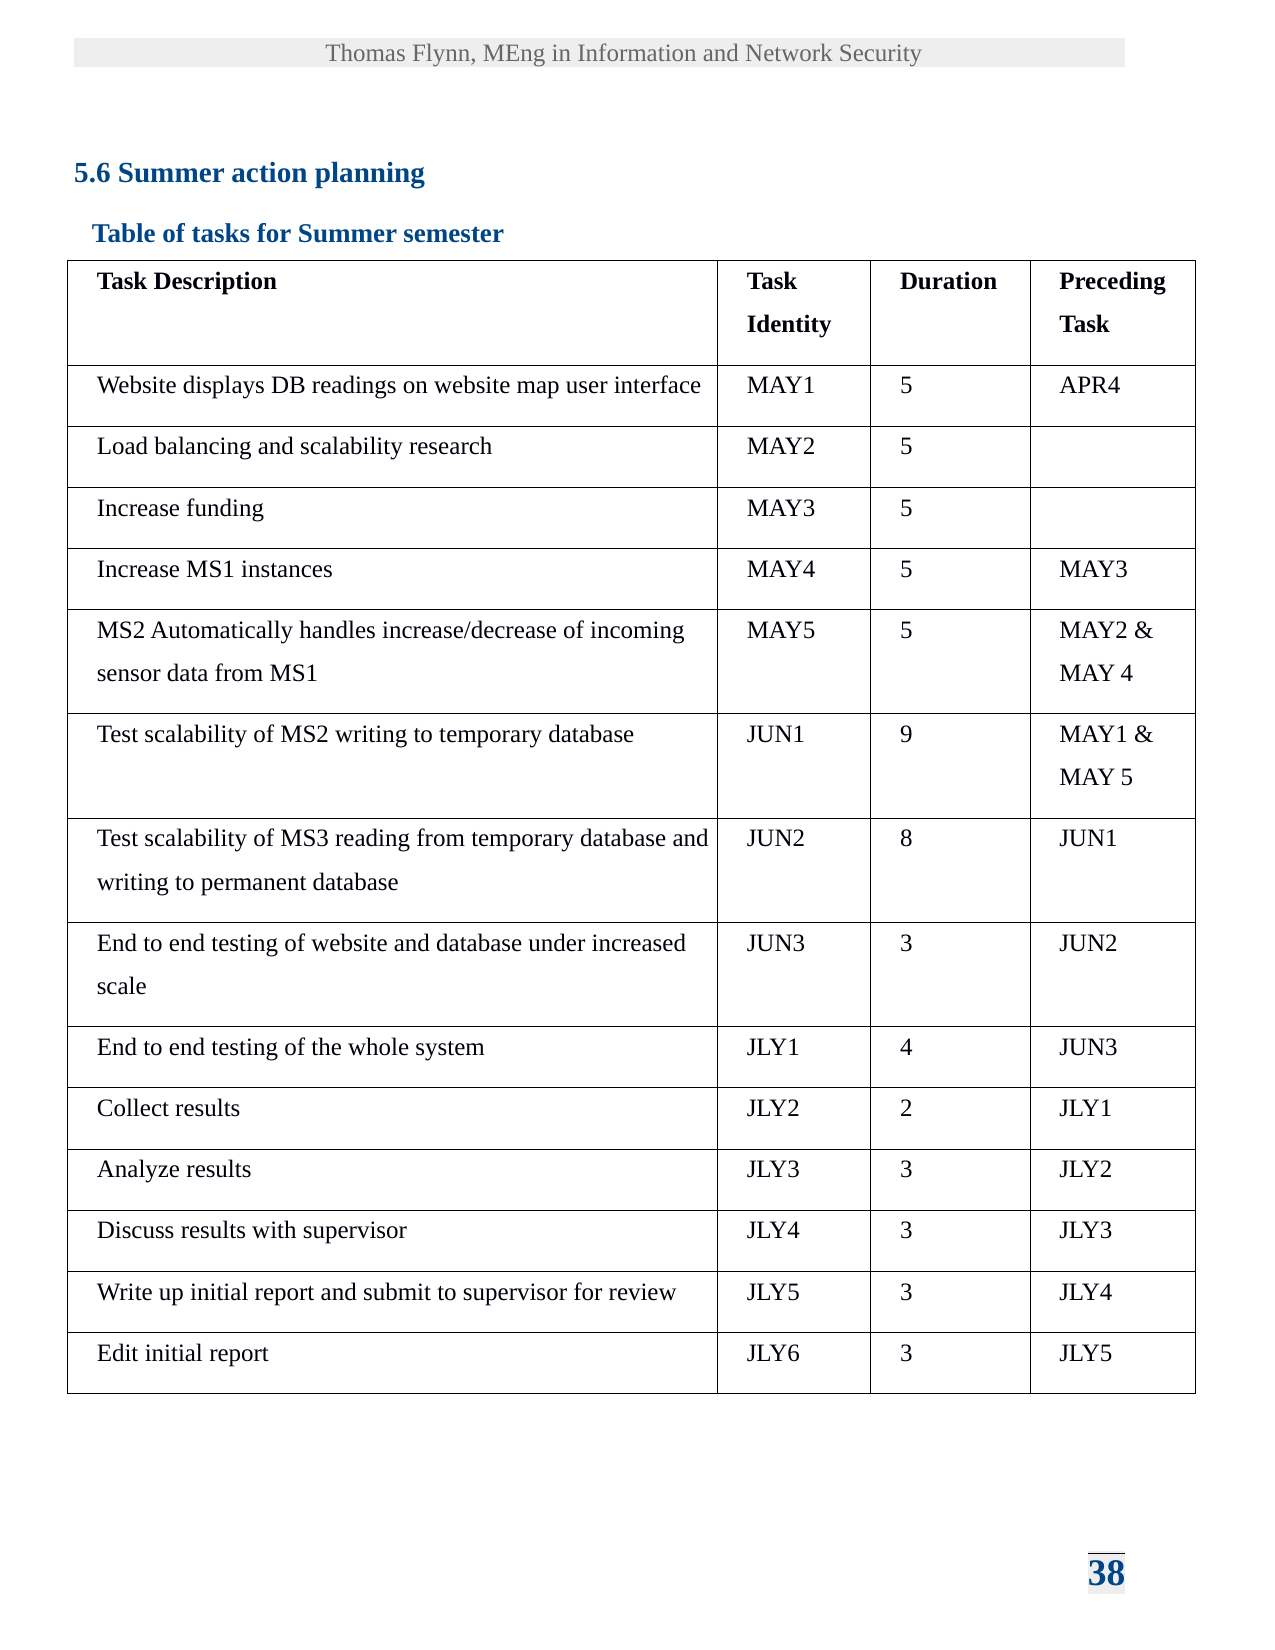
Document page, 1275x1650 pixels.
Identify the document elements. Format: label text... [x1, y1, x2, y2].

table_cell Discuss results with supervisor [68, 1211, 717, 1271]
table_cell 5 [871, 366, 1030, 426]
table_header Preceding Task [1031, 261, 1195, 364]
table_cell MS2 Automatically handles increase/decrease of incoming sensor data from MS1 [68, 610, 717, 713]
table_header Duration [871, 261, 1030, 364]
table_cell MAY5 [718, 610, 870, 713]
table_cell 2 [871, 1088, 1030, 1148]
table_cell MAY1 & MAY 5 [1031, 714, 1195, 818]
table_header Task Description [68, 261, 717, 364]
table_cell 5 [871, 427, 1030, 487]
table_cell JUN2 [718, 819, 870, 922]
table_cell End to end testing of the whole system [68, 1027, 717, 1087]
table_cell Website displays DB readings on website map user interface [68, 366, 717, 426]
table_cell 3 [871, 1211, 1030, 1271]
table_cell 4 [871, 1027, 1030, 1087]
table_cell JLY2 [1031, 1150, 1195, 1209]
table_cell MAY3 [718, 488, 870, 548]
table_cell JLY3 [718, 1150, 870, 1209]
table_cell MAY2 [718, 427, 870, 487]
table_header Task Identity [718, 261, 870, 364]
table_cell MAY3 [1031, 549, 1195, 609]
table_cell JLY2 [718, 1088, 870, 1148]
table_cell 9 [871, 714, 1030, 818]
table_cell JLY5 [1031, 1333, 1195, 1393]
table_cell JUN1 [718, 714, 870, 818]
table_cell JLY6 [718, 1333, 870, 1393]
table_cell [1031, 488, 1195, 548]
table_cell 3 [871, 1333, 1030, 1393]
table_cell JUN3 [1031, 1027, 1195, 1087]
table_cell MAY4 [718, 549, 870, 609]
table_cell Collect results [68, 1088, 717, 1148]
table_cell JLY4 [718, 1211, 870, 1271]
table_cell JUN3 [718, 923, 870, 1026]
subtitle 5.6 Summer action planning [74, 155, 1125, 189]
table_cell APR4 [1031, 366, 1195, 426]
table_cell 5 [871, 488, 1030, 548]
table_cell Increase MS1 instances [68, 549, 717, 609]
table_cell 8 [871, 819, 1030, 922]
table_cell [1031, 427, 1195, 487]
table_cell Write up initial report and submit to supervisor for review [68, 1272, 717, 1332]
table_cell MAY2 & MAY 4 [1031, 610, 1195, 713]
table_cell Test scalability of MS2 writing to temporary database [68, 714, 717, 818]
table_cell Increase funding [68, 488, 717, 548]
table_cell Edit initial report [68, 1333, 717, 1393]
table_cell JLY4 [1031, 1272, 1195, 1332]
table_cell JLY1 [1031, 1088, 1195, 1148]
table_cell Analyze results [68, 1150, 717, 1209]
table_cell 3 [871, 1150, 1030, 1209]
table_cell 3 [871, 923, 1030, 1026]
table_cell JLY1 [718, 1027, 870, 1087]
table_cell 3 [871, 1272, 1030, 1332]
table_cell JUN2 [1031, 923, 1195, 1026]
table_cell Test scalability of MS3 reading from temporary database and writing to permanent database [68, 819, 717, 922]
table_cell Load balancing and scalability research [68, 427, 717, 487]
table_cell JLY3 [1031, 1211, 1195, 1271]
table_cell 5 [871, 549, 1030, 609]
table_cell JUN1 [1031, 819, 1195, 922]
table_cell JLY5 [718, 1272, 870, 1332]
subtitle Table of tasks for Summer semester [92, 217, 1125, 248]
table_cell End to end testing of website and database under increased scale [68, 923, 717, 1026]
table_cell 5 [871, 610, 1030, 713]
table_cell MAY1 [718, 366, 870, 426]
